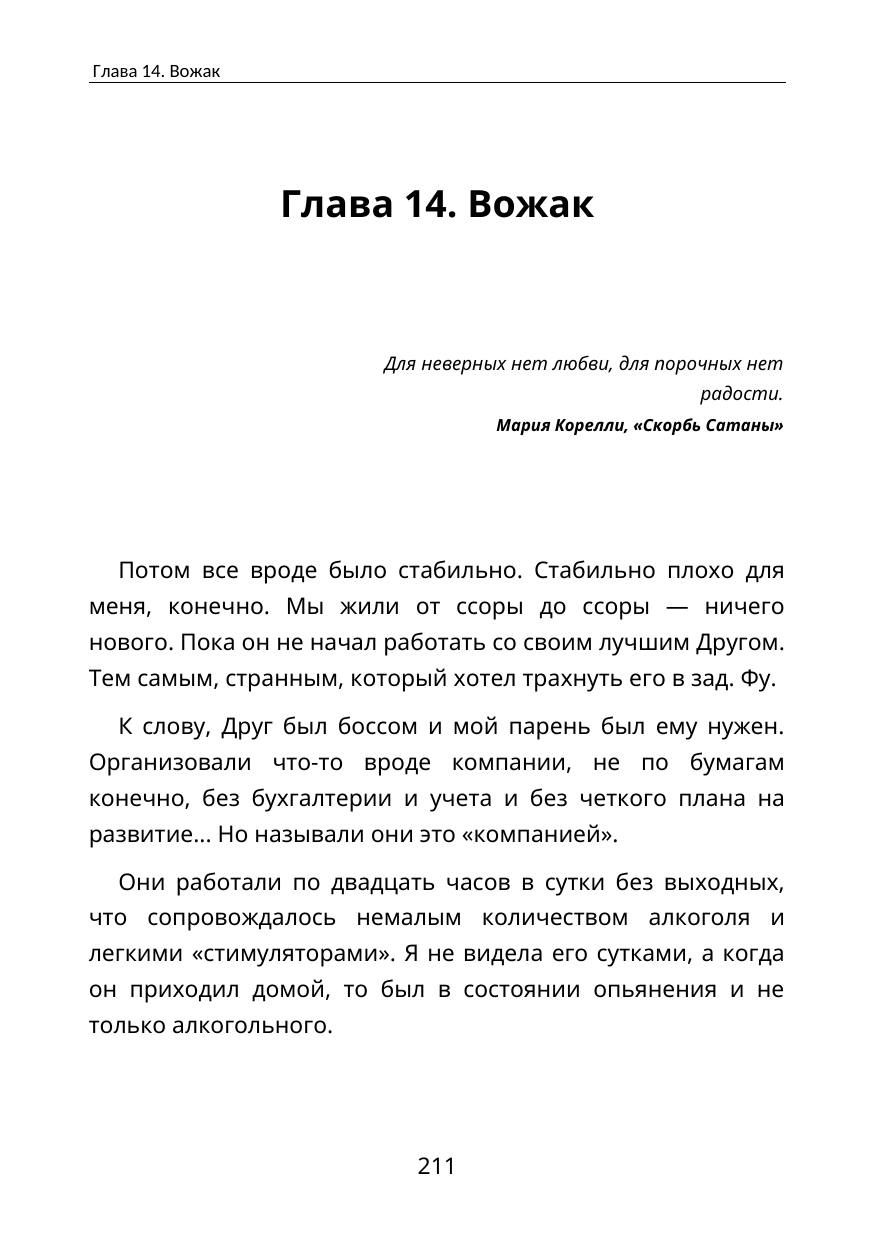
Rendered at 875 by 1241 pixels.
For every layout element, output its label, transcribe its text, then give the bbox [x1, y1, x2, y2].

text Для неверных нет любви, для порочных нет радости. [325, 346, 786, 406]
text Они работали по двадцать часов в сутки без выходных, что сопровождалось немалым количеством алкоголя и легкими «стимуляторами». Я не видела его сутками, а когда он приходил домой, то был в состоянии опьянения и не только алкогольного. [88, 865, 786, 1040]
text К слову, Друг был боссом и мой парень был ему нужен. Организовали что-то вроде компании, не по бумагам конечно, без бухгалтерии и учета и без четкого плана на развитие... Но называли они это «компанией». [88, 710, 786, 849]
text Мария Корелли, «Скорбь Сатаны» [148, 406, 786, 436]
text Потом все вроде было стабильно. Стабильно плохо для меня, конечно. Мы жили от ссоры до ссоры — ничего нового. Пока он не начал работать со своим лучшим Другом. Тем самым, странным, который хотел трахнуть его в зад. Фу. [88, 554, 786, 693]
subtitle Глава 14. Вожак [88, 177, 786, 228]
